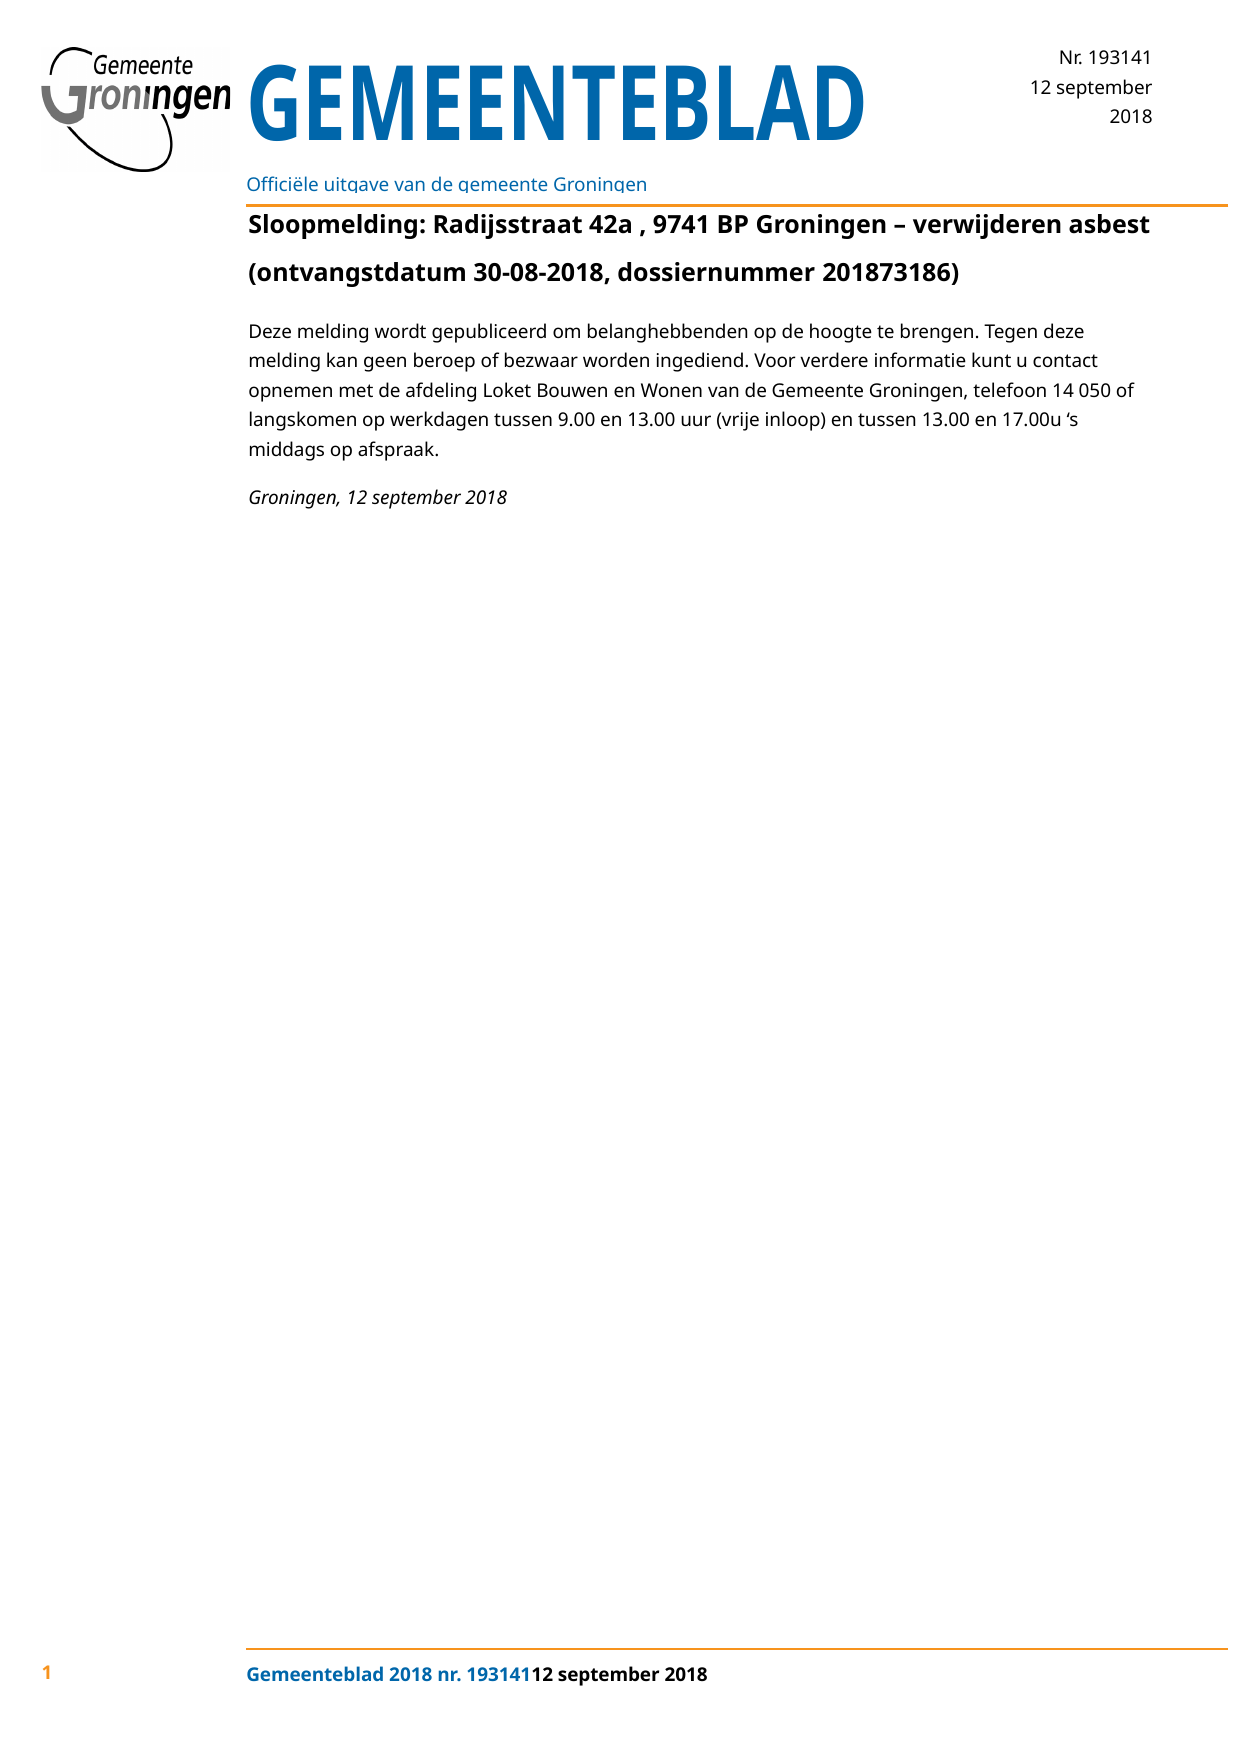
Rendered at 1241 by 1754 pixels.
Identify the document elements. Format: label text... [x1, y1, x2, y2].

picture [41, 47, 231, 172]
text Deze melding wordt gepubliceerd om belanghebbenden op de hoogte te brengen. Tegen deze melding kan geen beroep of bezwaar worden ingediend. Voor verdere informatie kunt u contact opnemen met de afdeling Loket Bouwen en Wonen van de Gemeente Groningen, telefoon 14 050 of langskomen op werkdagen tussen 9.00 en 13.00 uur (vrije inloop) en tussen 13.00 en 17.00u ‘s middags op afspraak. [248, 318, 1152, 462]
text Groningen, 12 september 2018 [248, 484, 1152, 510]
text Sloopmelding: Radijsstraat 42a , 9741 BP Groningen – verwijderen asbest (ontvangstdatum 30-08-2018, dossiernummer 201873186) [248, 207, 1152, 288]
